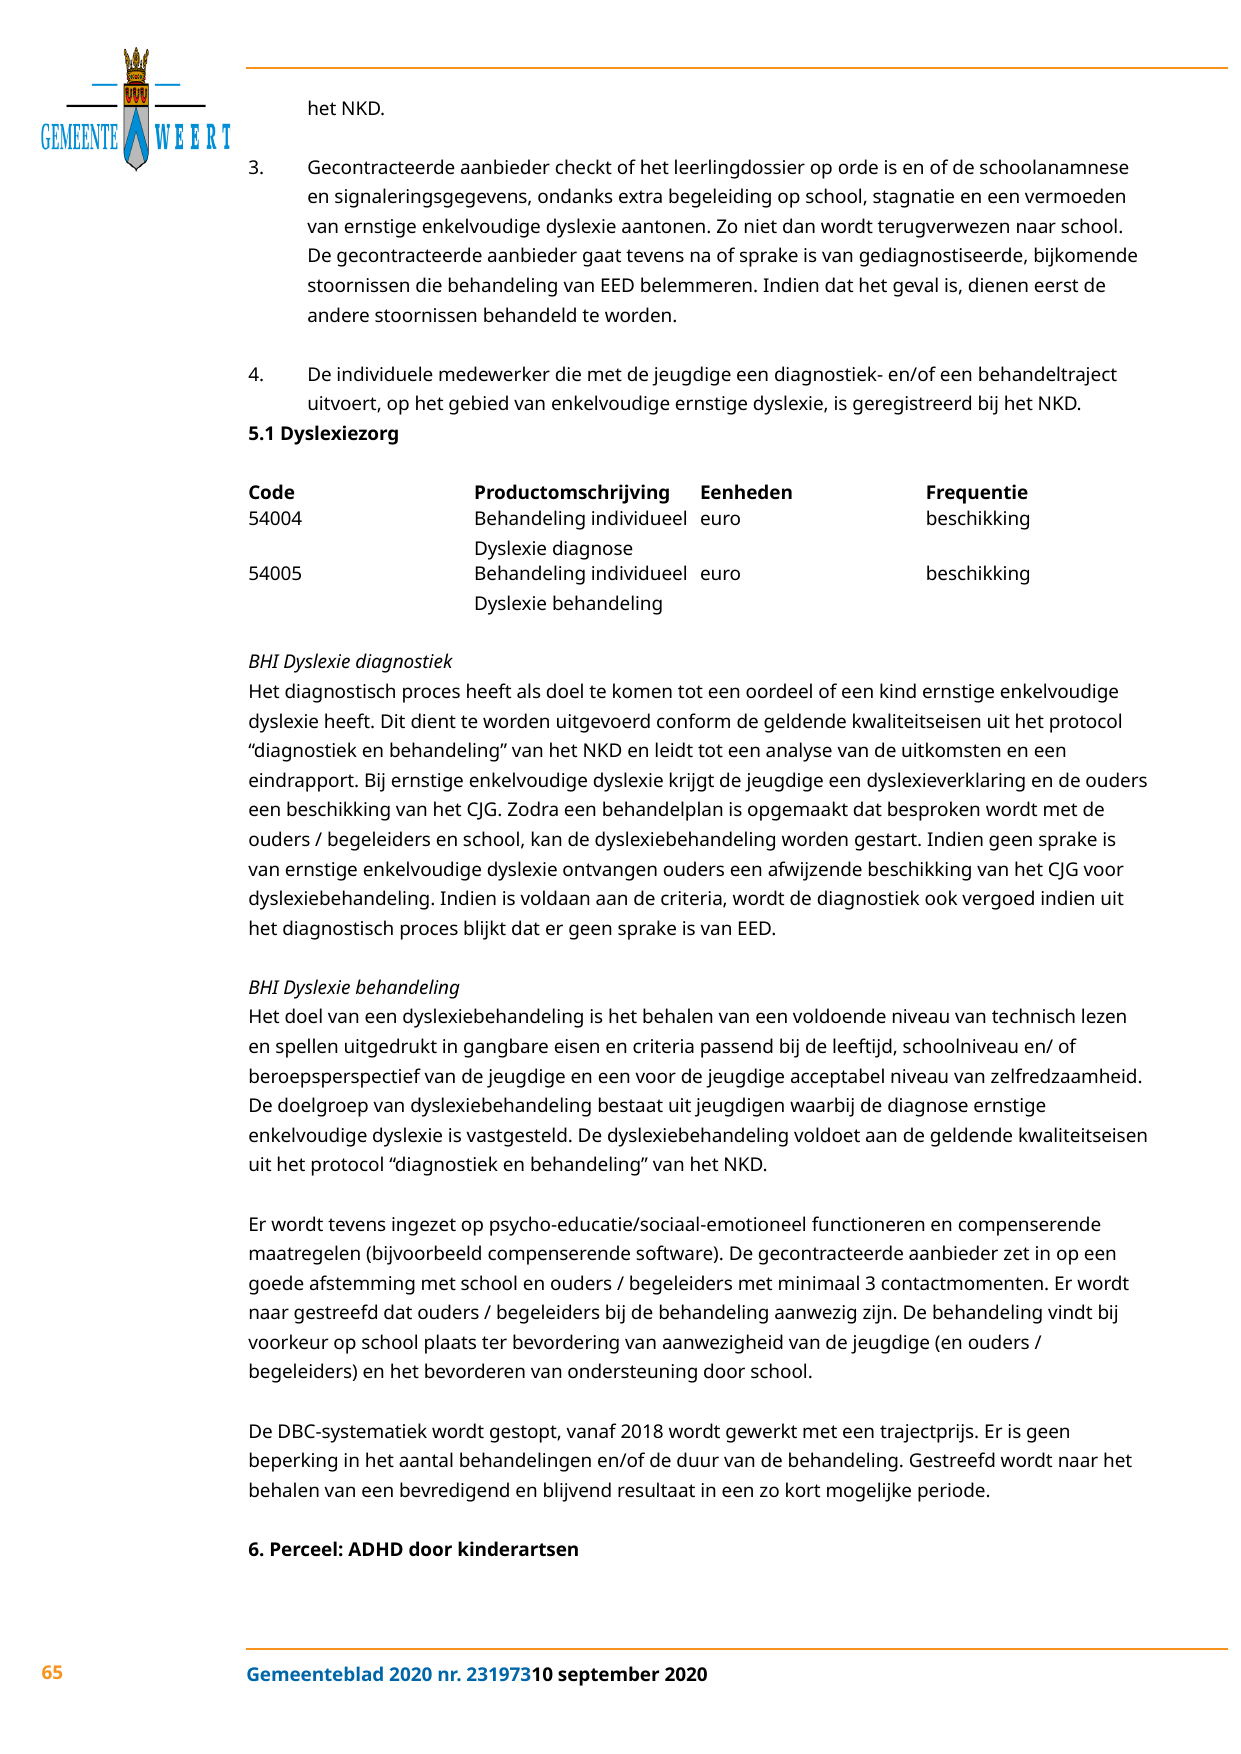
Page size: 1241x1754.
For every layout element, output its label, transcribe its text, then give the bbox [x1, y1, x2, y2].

text De DBC-systematiek wordt gestopt, vanaf 2018 wordt gewerkt met een trajectprijs. Er is geen beperking in het aantal behandelingen en/of de duur van de behandeling. Gestreefd wordt naar het behalen van een bevredigend en blijvend resultaat in een zo kort mogelijke periode. [248, 1418, 1152, 1503]
table_header Code [248, 480, 474, 505]
table_cell Behandeling individueel Dyslexie diagnose [474, 505, 700, 561]
table_header Eenheden [700, 480, 926, 505]
text Het doel van een dyslexiebehandeling is het behalen van een voldoende niveau van technisch lezen en spellen uitgedrukt in gangbare eisen en criteria passend bij de leeftijd, schoolniveau en/ of [248, 1004, 1152, 1059]
text Het diagnostisch proces heeft als doel te komen tot een oordeel of een kind ernstige enkelvoudige dyslexie heeft. Dit dient te worden uitgevoerd conform de geldende kwaliteitseisen uit het protocol “diagnostiek en behandeling” van het NKD en leidt tot een analyse van de uitkomsten en een eindrapport. Bij ernstige enkelvoudige dyslexie krijgt de jeugdige een dyslexieverklaring en de ouders een beschikking van het CJG. Zodra een behandelplan is opgemaakt dat besproken wordt met de ouders / begeleiders en school, kan de dyslexiebehandeling worden gestart. Indien geen sprake is van ernstige enkelvoudige dyslexie ontvangen ouders een afwijzende beschikking van het CJG voor dyslexiebehandeling. Indien is voldaan aan de criteria, wordt de diagnostiek ook vergoed indien uit het diagnostisch proces blijkt dat er geen sprake is van EED. [248, 678, 1152, 941]
table_cell 54005 [248, 561, 474, 616]
text 6. Perceel: ADHD door kinderartsen [248, 1536, 1152, 1562]
text BHI Dyslexie diagnostiek [248, 649, 1152, 674]
text 5.1 Dyslexiezorg [248, 420, 1152, 446]
list het NKD. [248, 95, 1152, 121]
list Gecontracteerde aanbieder checkt of het leerlingdossier op orde is en of de schoolanamnese en signaleringsgegevens, ondanks extra begeleiding op school, stagnatie en een vermoeden van ernstige enkelvoudige dyslexie aantonen. Zo niet dan wordt terugverwezen naar school. De gecontracteerde aanbieder gaat tevens na of sprake is van gediagnostiseerde, bijkomende stoornissen die behandeling van EED belemmeren. Indien dat het geval is, dienen eerst de andere stoornissen behandeld te worden. [248, 154, 1152, 328]
table_cell Behandeling individueel Dyslexie behandeling [474, 561, 700, 616]
picture [41, 47, 231, 172]
table_cell euro [700, 505, 926, 561]
table_cell 54004 [248, 505, 474, 561]
table_cell beschikking [926, 561, 1152, 616]
text Er wordt tevens ingezet op psycho-educatie/sociaal-emotioneel functioneren en compenserende maatregelen (bijvoorbeeld compenserende software). De gecontracteerde aanbieder zet in op een goede afstemming met school en ouders / begeleiders met minimaal 3 contactmomenten. Er wordt naar gestreefd dat ouders / begeleiders bij de behandeling aanwezig zijn. De behandeling vindt bij voorkeur op school plaats ter bevordering van aanwezigheid van de jeugdige (en ouders / begeleiders) en het bevorderen van ondersteuning door school. [248, 1211, 1152, 1384]
table_header Productomschrijving [474, 480, 700, 505]
table_header Frequentie [926, 480, 1152, 505]
text beroepsperspectief van de jeugdige en een voor de jeugdige acceptabel niveau van zelfredzaamheid. De doelgroep van dyslexiebehandeling bestaat uit jeugdigen waarbij de diagnose ernstige enkelvoudige dyslexie is vastgesteld. De dyslexiebehandeling voldoet aan de geldende kwaliteitseisen uit het protocol “diagnostiek en behandeling” van het NKD. [248, 1063, 1152, 1177]
table_cell beschikking [926, 505, 1152, 561]
text BHI Dyslexie behandeling [248, 974, 1152, 1000]
table_cell euro [700, 561, 926, 616]
list De individuele medewerker die met de jeugdige een diagnostiek- en/of een behandeltraject uitvoert, op het gebied van enkelvoudige ernstige dyslexie, is geregistreerd bij het NKD. [248, 361, 1152, 416]
